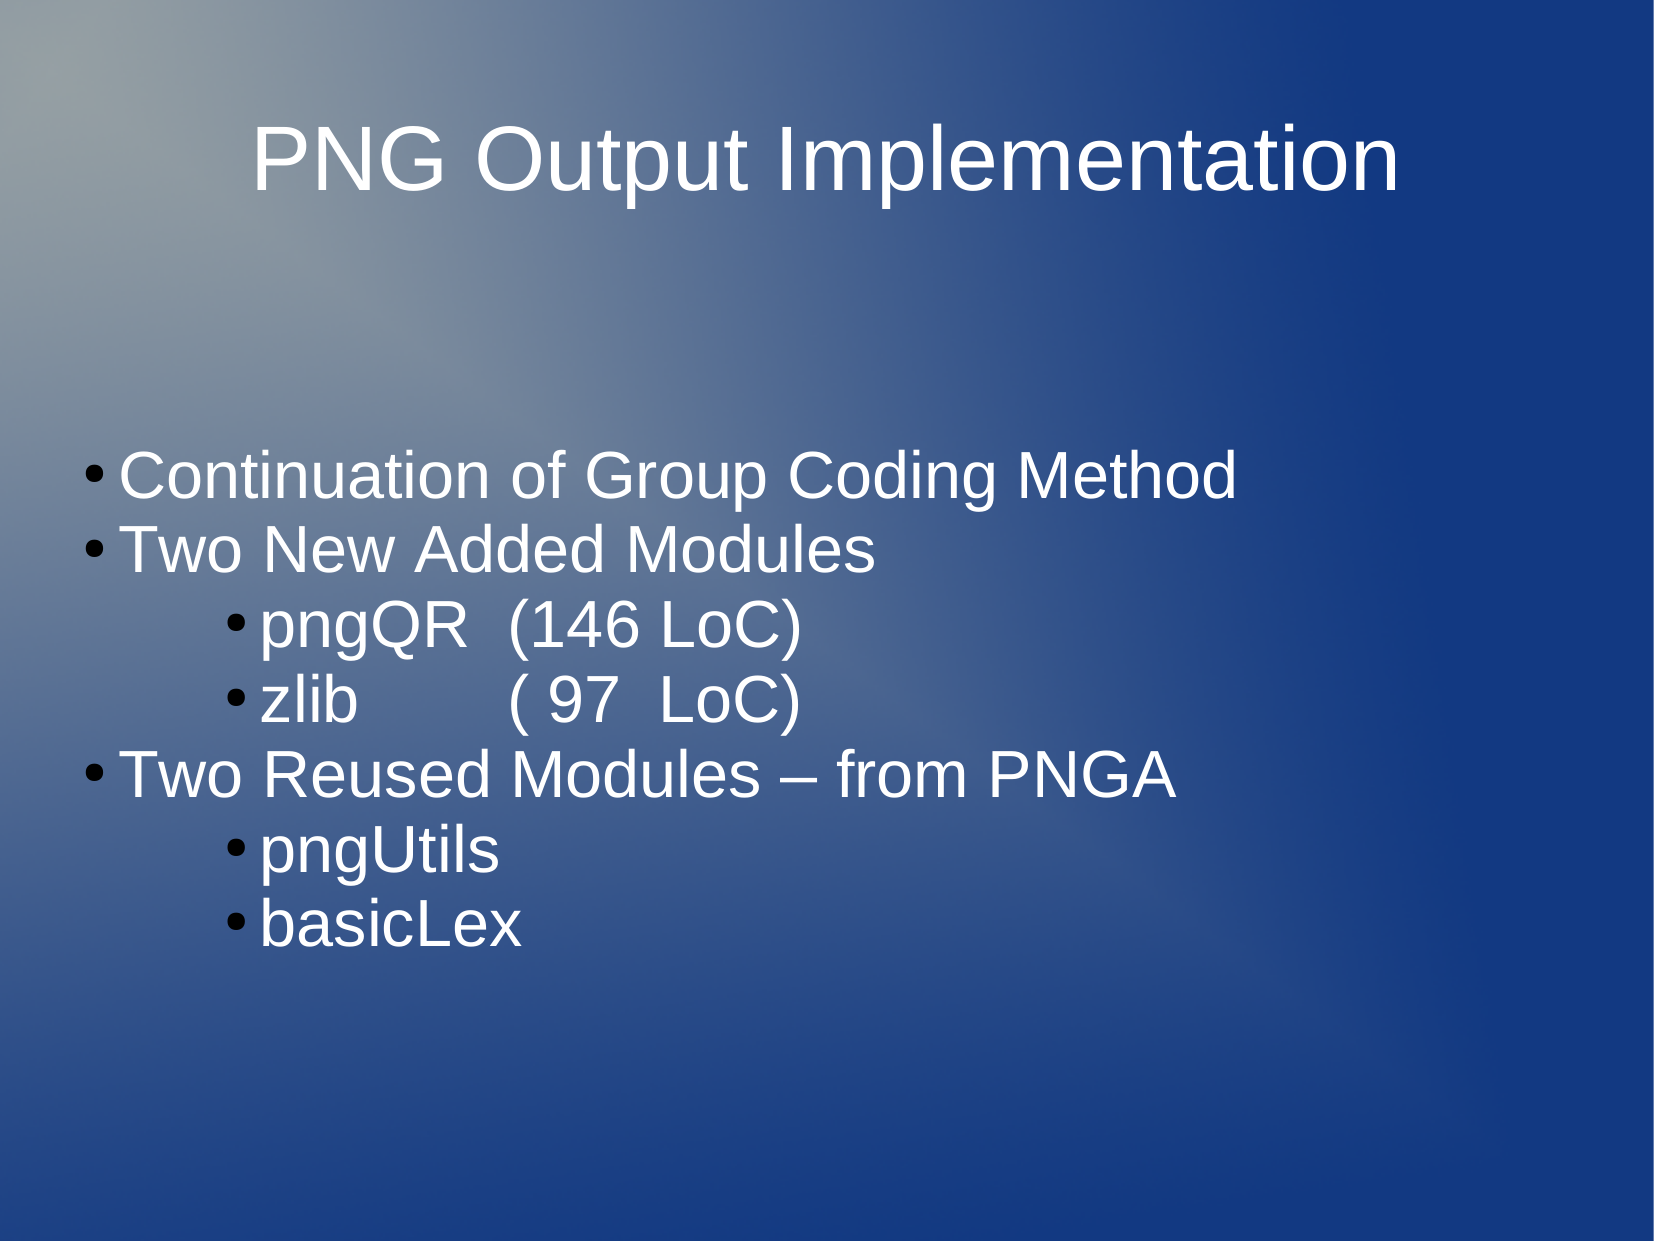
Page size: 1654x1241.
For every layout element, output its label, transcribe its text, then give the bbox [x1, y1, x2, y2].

title PNG Output Implementation [82, 62, 1571, 256]
subtitle Continuation of Group Coding Method Two New Added Modules pngQR (146 LoC) zlib ( 97 LoC) Two Reused Modules – from PNGA pngUtils basicLex [82, 297, 1571, 1102]
picture [0, 0, 1654, 1241]
